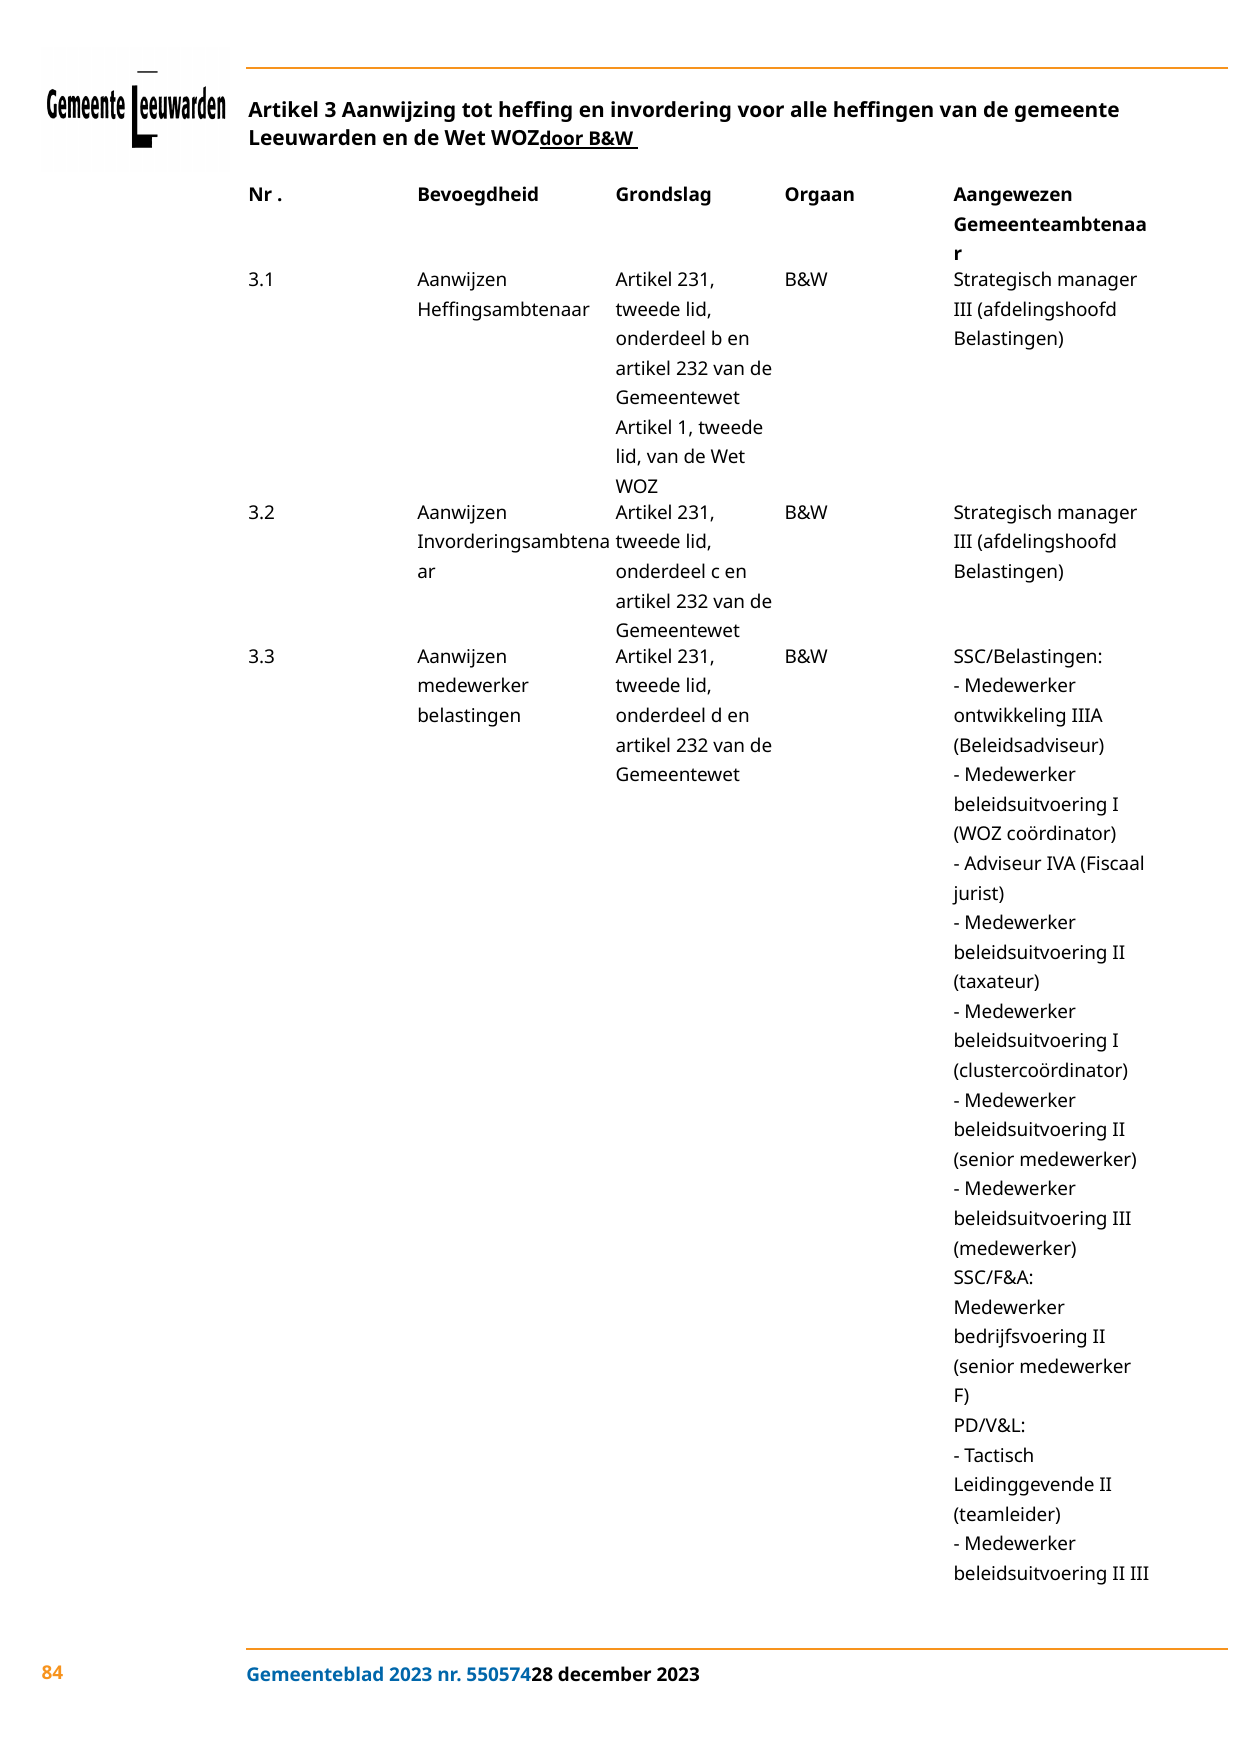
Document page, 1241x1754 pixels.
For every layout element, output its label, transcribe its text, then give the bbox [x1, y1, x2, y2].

table_cell 3.1 [248, 266, 417, 499]
table_cell 3.2 [248, 499, 417, 643]
table_cell Strategisch manager III (afdelingshoofd Belastingen) [953, 266, 1152, 499]
table_header Orgaan [784, 181, 953, 266]
table_cell Artikel 231, tweede lid, onderdeel c en artikel 232 van de Gemeentewet [615, 499, 784, 643]
table_cell Aanwijzen medewerker belastingen [417, 643, 615, 1586]
table_cell Strategisch manager III (afdelingshoofd Belastingen) [953, 499, 1152, 643]
picture [41, 47, 231, 172]
table_cell B&W [784, 643, 953, 1586]
table_cell 3.3 [248, 643, 417, 1586]
table_cell B&W [784, 266, 953, 499]
table_header Grondslag [615, 181, 784, 266]
table_cell Artikel 231, tweede lid, onderdeel d en artikel 232 van de Gemeentewet [615, 643, 784, 1586]
table_cell B&W [784, 499, 953, 643]
table_header Nr . [248, 181, 417, 266]
table_cell Aanwijzen Heffingsambtenaar [417, 266, 615, 499]
table_header Aangewezen Gemeenteambtenaar [953, 181, 1152, 266]
table_cell Aanwijzen Invorderingsambtenaar [417, 499, 615, 643]
table_cell SSC/Belastingen: - Medewerker ontwikkeling IIIA (Beleidsadviseur) - Medewerker beleidsuitvoering I (WOZ coördinator) - Adviseur IVA (Fiscaal jurist) - Medewerker beleidsuitvoering II (taxateur) - Medewerker beleidsuitvoering I (clustercoördinator) - Medewerker beleidsuitvoering II (senior medewerker) - Medewerker beleidsuitvoering III (medewerker) SSC/F&A: Medewerker bedrijfsvoering II (senior medewerker F) PD/V&L: - Tactisch Leidinggevende II (teamleider) - Medewerker beleidsuitvoering II III [953, 643, 1152, 1586]
text Artikel 3 Aanwijzing tot heffing en invordering voor alle heffingen van de gemeente Leeuwarden en de Wet WOZdoor B&W [248, 95, 1152, 152]
table_header Bevoegdheid [417, 181, 615, 266]
table_cell Artikel 231, tweede lid, onderdeel b en artikel 232 van de Gemeentewet Artikel 1, tweede lid, van de Wet WOZ [615, 266, 784, 499]
